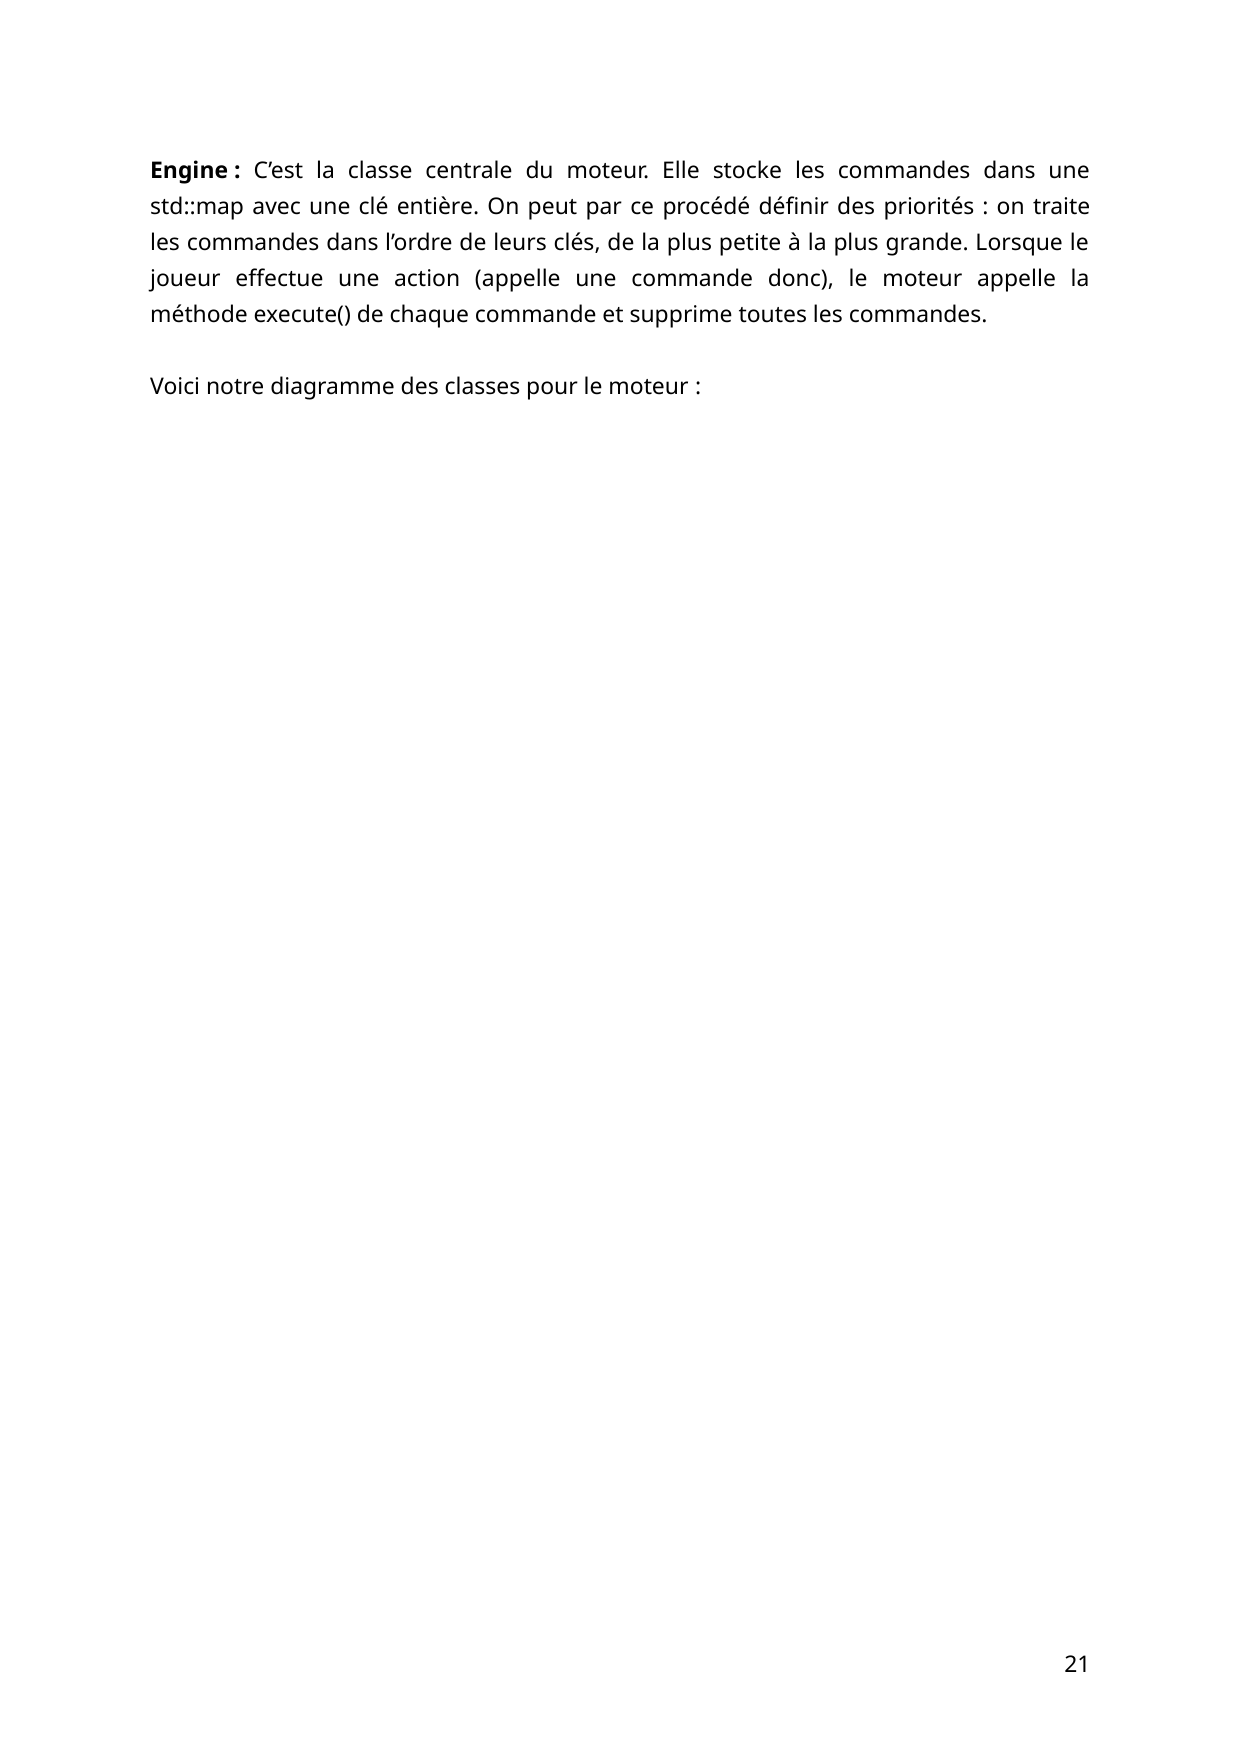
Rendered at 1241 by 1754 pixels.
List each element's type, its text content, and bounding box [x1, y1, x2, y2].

text Engine : C’est la classe centrale du moteur. Elle stocke les commandes dans une std::map avec une clé entière. On peut par ce procédé définir des priorités : on traite les commandes dans l’ordre de leurs clés, de la plus petite à la plus grande. Lorsque le joueur effectue une action (appelle une commande donc), le moteur appelle la méthode execute() de chaque commande et supprime toutes les commandes. [150, 154, 1090, 329]
text Voici notre diagramme des classes pour le moteur : [150, 369, 1090, 401]
